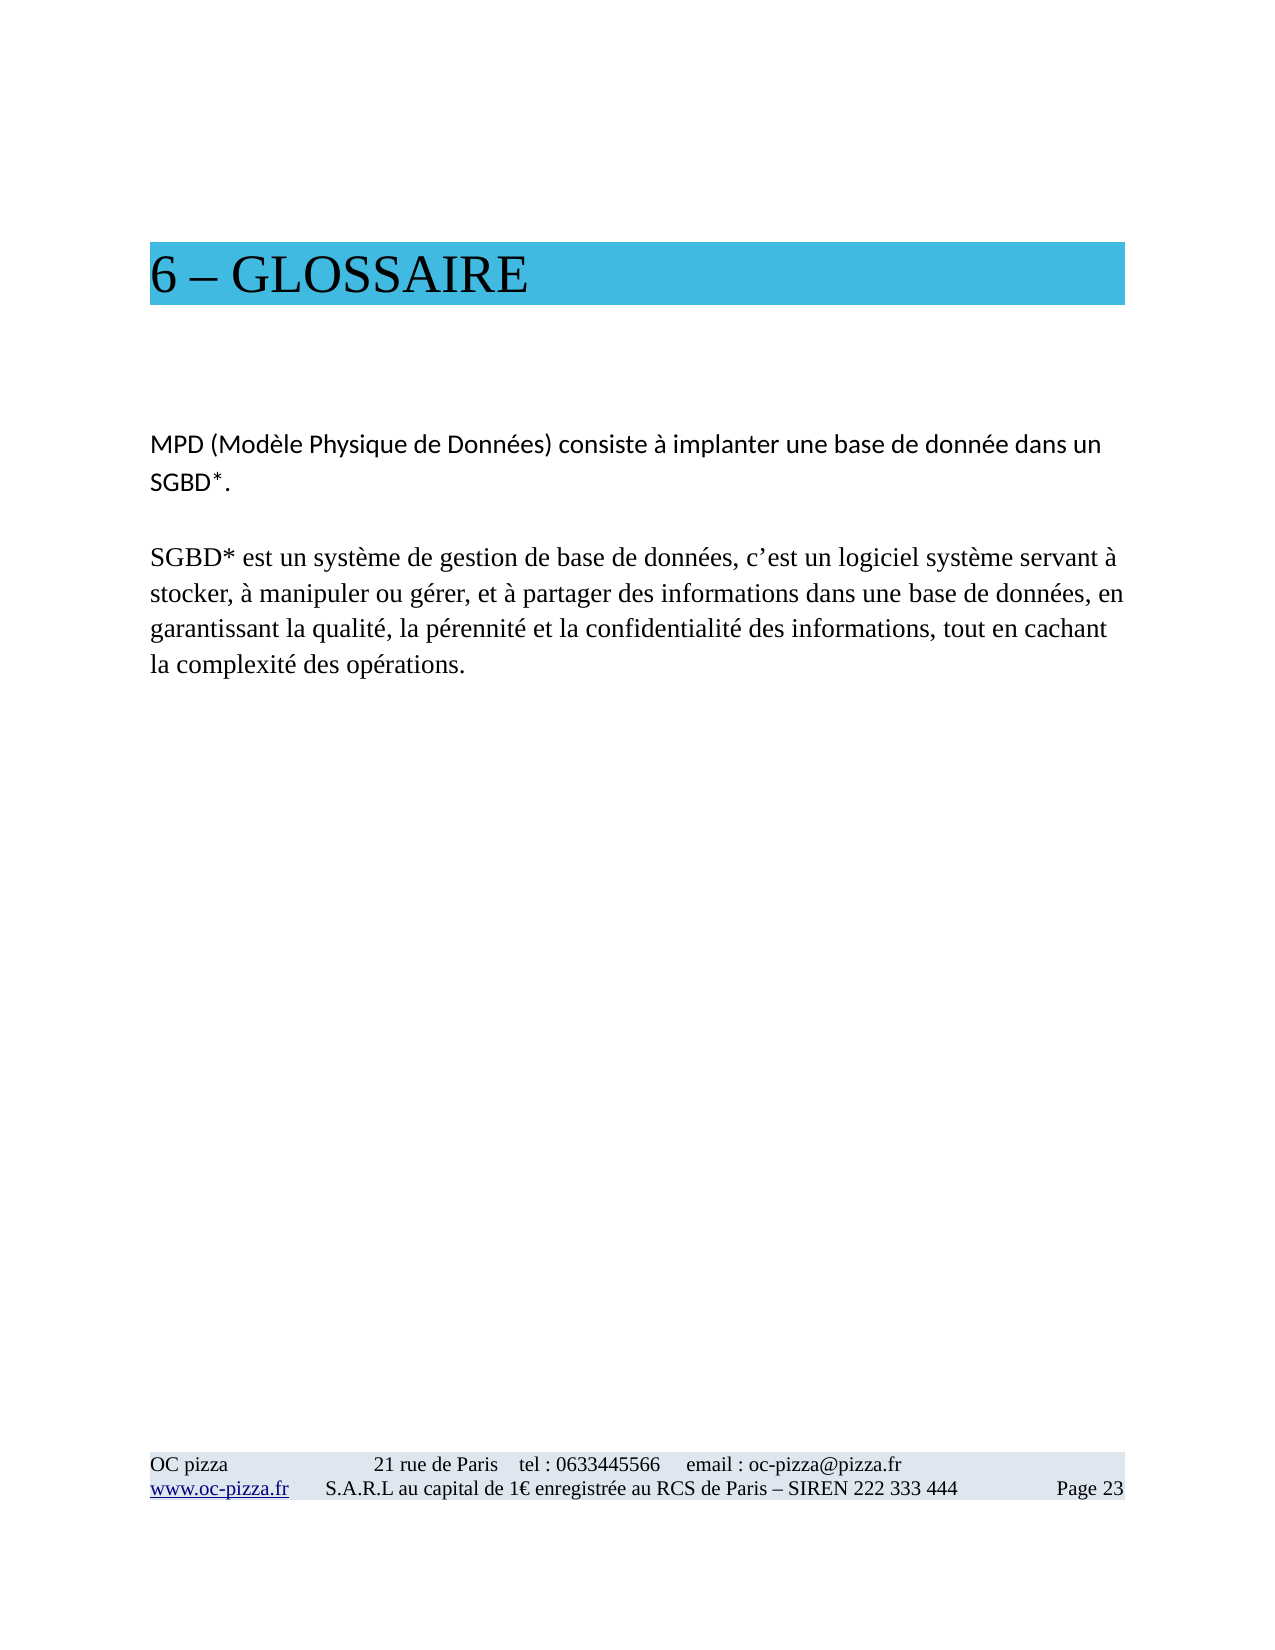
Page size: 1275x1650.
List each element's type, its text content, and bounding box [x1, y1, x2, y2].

text MPD (Modèle Physique de Données) consiste à implanter une base de donnée dans un SGBD*. [150, 427, 1125, 498]
text SGBD* est un système de gestion de base de données, c’est un logiciel système servant à stocker, à manipuler ou gérer, et à partager des informations dans une base de données, en garantissant la qualité, la pérennité et la confidentialité des informations, tout en cachant la complexité des opérations. [150, 541, 1125, 679]
text 6 – GLOSSAIRE [150, 242, 1125, 305]
